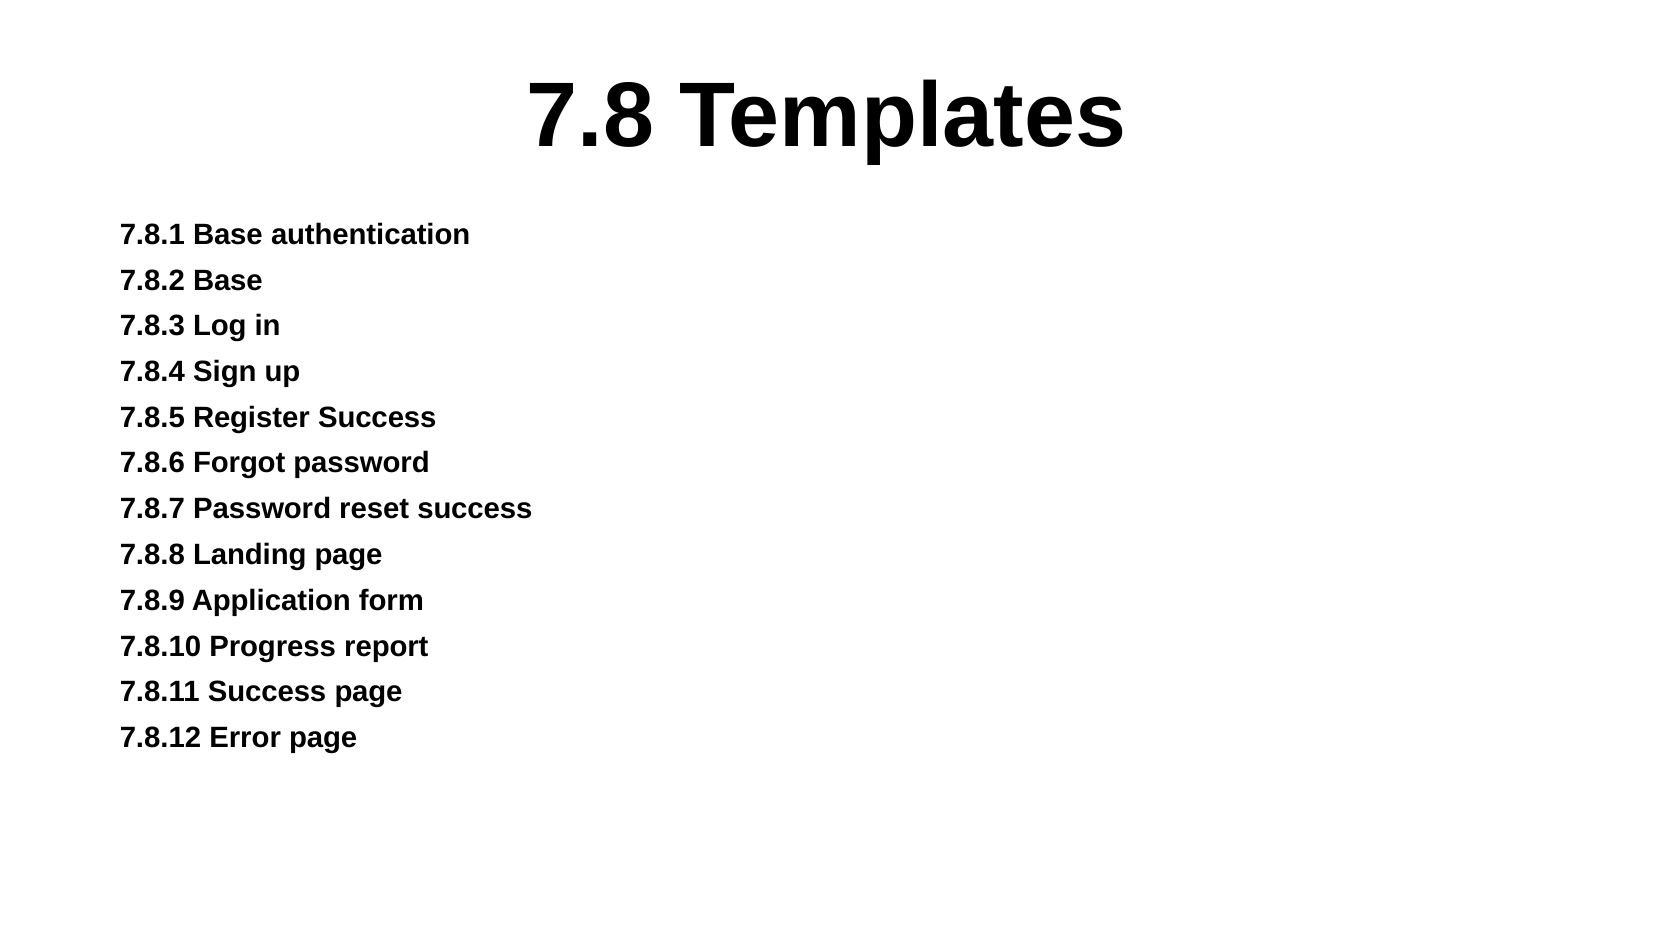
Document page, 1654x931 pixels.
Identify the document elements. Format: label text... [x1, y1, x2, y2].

list 7.8.1 Base authentication 7.8.2 Base 7.8.3 Log in 7.8.4 Sign up 7.8.5 Register Success 7.8.6 Forgot password 7.8.7 Password reset success 7.8.8 Landing page 7.8.9 Application form 7.8.10 Progress report 7.8.11 Success page 7.8.12 Error page [88, 217, 1577, 758]
title 7.8 Templates [82, 12, 1571, 218]
